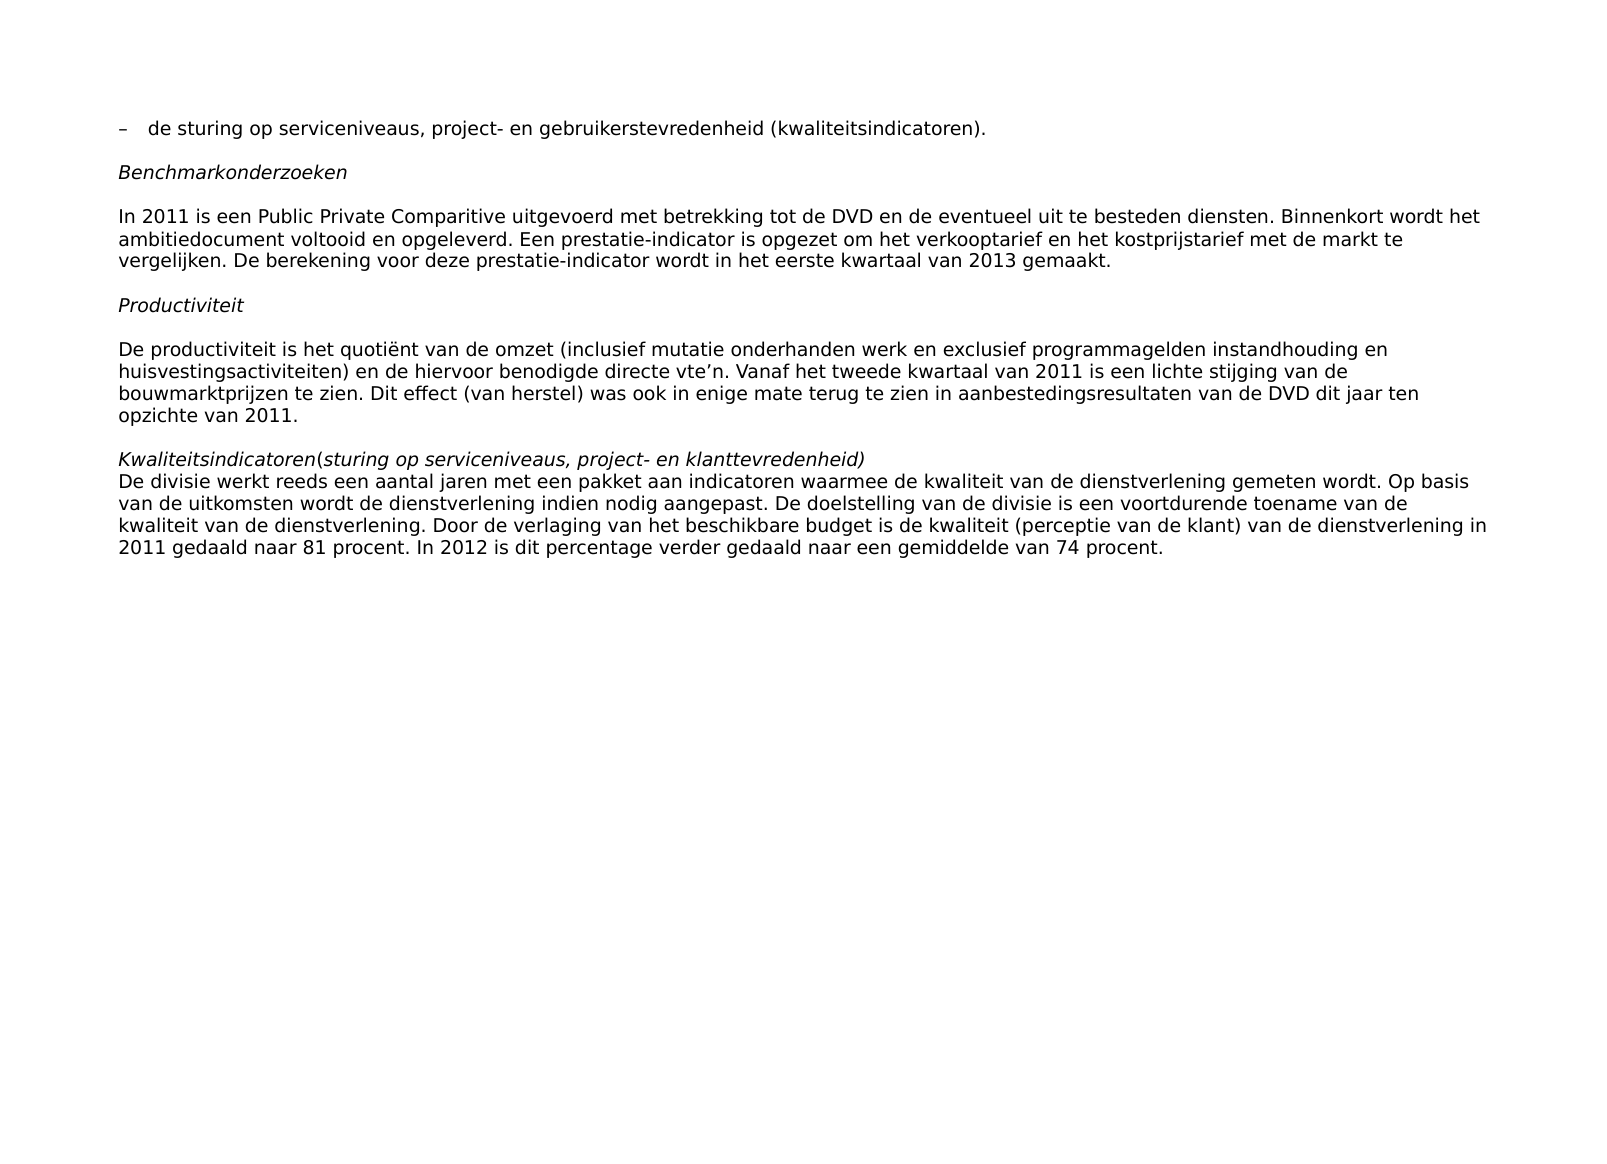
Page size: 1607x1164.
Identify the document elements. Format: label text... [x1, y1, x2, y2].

subtitle Benchmarkonderzoeken [118, 162, 1488, 184]
text Kwaliteitsindicatoren(sturing op serviceniveaus, project- en klanttevredenheid) [118, 449, 1488, 471]
text De productiviteit is het quotiënt van de omzet (inclusief mutatie onderhanden werk en exclusief programmagelden instandhouding en huisvestingsactiviteiten) en de hiervoor benodigde directe vte’n. Vanaf het tweede kwartaal van 2011 is een lichte stijging van de bouwmarktprijzen te zien. Dit effect (van herstel) was ook in enige mate terug te zien in aanbestedingsresultaten van de DVD dit jaar ten opzichte van 2011. [118, 339, 1488, 427]
text In 2011 is een Public Private Comparitive uitgevoerd met betrekking tot de DVD en de eventueel uit te besteden diensten. Binnenkort wordt het ambitiedocument voltooid en opgeleverd. Een prestatie-indicator is opgezet om het verkooptarief en het kostprijstarief met de markt te vergelijken. De berekening voor deze prestatie-indicator wordt in het eerste kwartaal van 2013 gemaakt. [118, 206, 1488, 272]
subtitle Productiviteit [118, 294, 1488, 317]
text – de sturing op serviceniveaus, project- en gebruikerstevredenheid (kwaliteitsindicatoren). [118, 118, 1488, 140]
text De divisie werkt reeds een aantal jaren met een pakket aan indicatoren waarmee de kwaliteit van de dienstverlening gemeten wordt. Op basis van de uitkomsten wordt de dienstverlening indien nodig aangepast. De doelstelling van de divisie is een voortdurende toename van de kwaliteit van de dienstverlening. Door de verlaging van het beschikbare budget is de kwaliteit (perceptie van de klant) van de dienstverlening in 2011 gedaald naar 81 procent. In 2012 is dit percentage verder gedaald naar een gemiddelde van 74 procent. [118, 471, 1488, 559]
